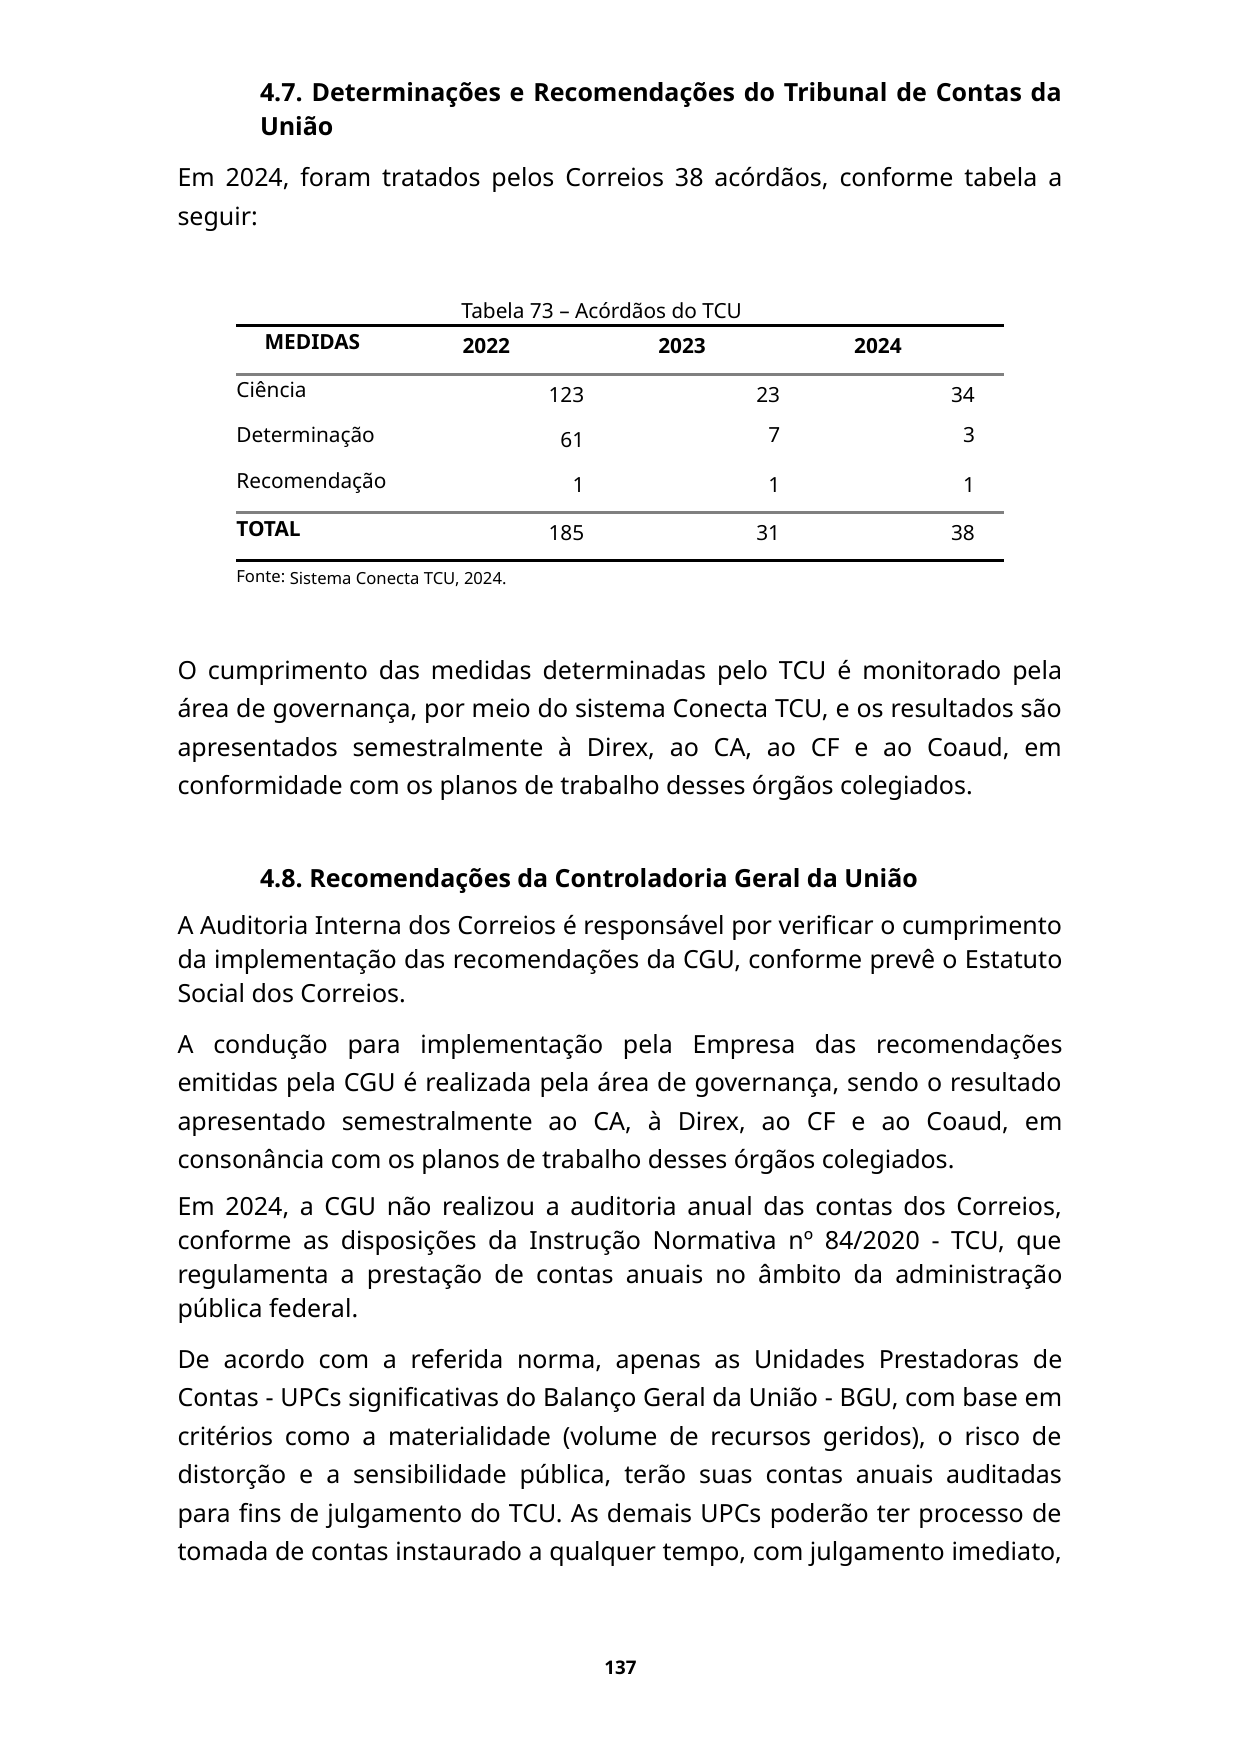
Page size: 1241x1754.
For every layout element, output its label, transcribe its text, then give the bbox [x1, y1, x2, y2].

text A Auditoria Interna dos Correios é responsável por verificar o cumprimento da implementação das recomendações da CGU, conforme prevê o Estatuto Social dos Correios. [177, 908, 1063, 1010]
table_cell 185 [388, 514, 584, 559]
table_cell [976, 466, 1004, 511]
table_cell 1 [584, 466, 780, 511]
subtitle 4.7. Determinações e Recomendações do Tribunal de Contas da União [260, 75, 1063, 143]
list Tabela 73 – Acórdãos do TCU [145, 292, 1063, 324]
table_cell [976, 514, 1004, 559]
table_header 2024 [780, 327, 976, 372]
text Em 2024, foram tratados pelos Correios 38 acórdãos, conforme tabela a seguir: [177, 156, 1063, 232]
text Em 2024, a CGU não realizou a auditoria anual das contas dos Correios, conforme as disposições da Instrução Normativa nº 84/2020 - TCU, que regulamenta a prestação de contas anuais no âmbito da administração pública federal. [177, 1188, 1063, 1325]
table_cell 23 [584, 376, 780, 421]
table_cell 3 [780, 421, 976, 466]
table_cell 123 [388, 376, 584, 421]
table_cell Ciência [236, 376, 388, 421]
table_cell [976, 421, 1004, 466]
table_header MEDIDAS [236, 327, 388, 372]
table_cell 34 [780, 376, 976, 421]
text A condução para implementação pela Empresa das recomendações emitidas pela CGU é realizada pela área de governança, sendo o resultado apresentado semestralmente ao CA, à Direx, ao CF e ao Coaud, em consonância com os planos de trabalho desses órgãos colegiados. [177, 1022, 1063, 1176]
table_cell Determinação [236, 421, 388, 466]
subtitle 4.8. Recomendações da Controladoria Geral da União [260, 861, 1063, 895]
table_header [976, 327, 1004, 372]
text O cumprimento das medidas determinadas pelo TCU é monitorado pela área de governança, por meio do sistema Conecta TCU, e os resultados são apresentados semestralmente à Direx, ao CA, ao CF e ao Coaud, em conformidade com os planos de trabalho desses órgãos colegiados. [177, 648, 1063, 802]
table_cell Recomendação [236, 466, 388, 511]
table_cell 7 [584, 421, 780, 466]
table_header 2023 [584, 327, 780, 372]
table_cell 1 [388, 466, 584, 511]
table_cell 31 [584, 514, 780, 559]
table_cell [976, 376, 1004, 421]
table_cell 1 [780, 466, 976, 511]
text Fonte: Sistema Conecta TCU, 2024. [236, 562, 1063, 589]
table_cell 38 [780, 514, 976, 559]
table_header 2022 [388, 327, 584, 372]
text De acordo com a referida norma, apenas as Unidades Prestadoras de Contas - UPCs significativas do Balanço Geral da União - BGU, com base em critérios como a materialidade (volume de recursos geridos), o risco de distorção e a sensibilidade pública, terão suas contas anuais auditadas para fins de julgamento do TCU. As demais UPCs poderão ter processo de tomada de contas instaurado a qualquer tempo, com julgamento imediato, [177, 1337, 1063, 1568]
table_cell 61 [388, 421, 584, 466]
table_cell TOTAL [236, 514, 388, 559]
